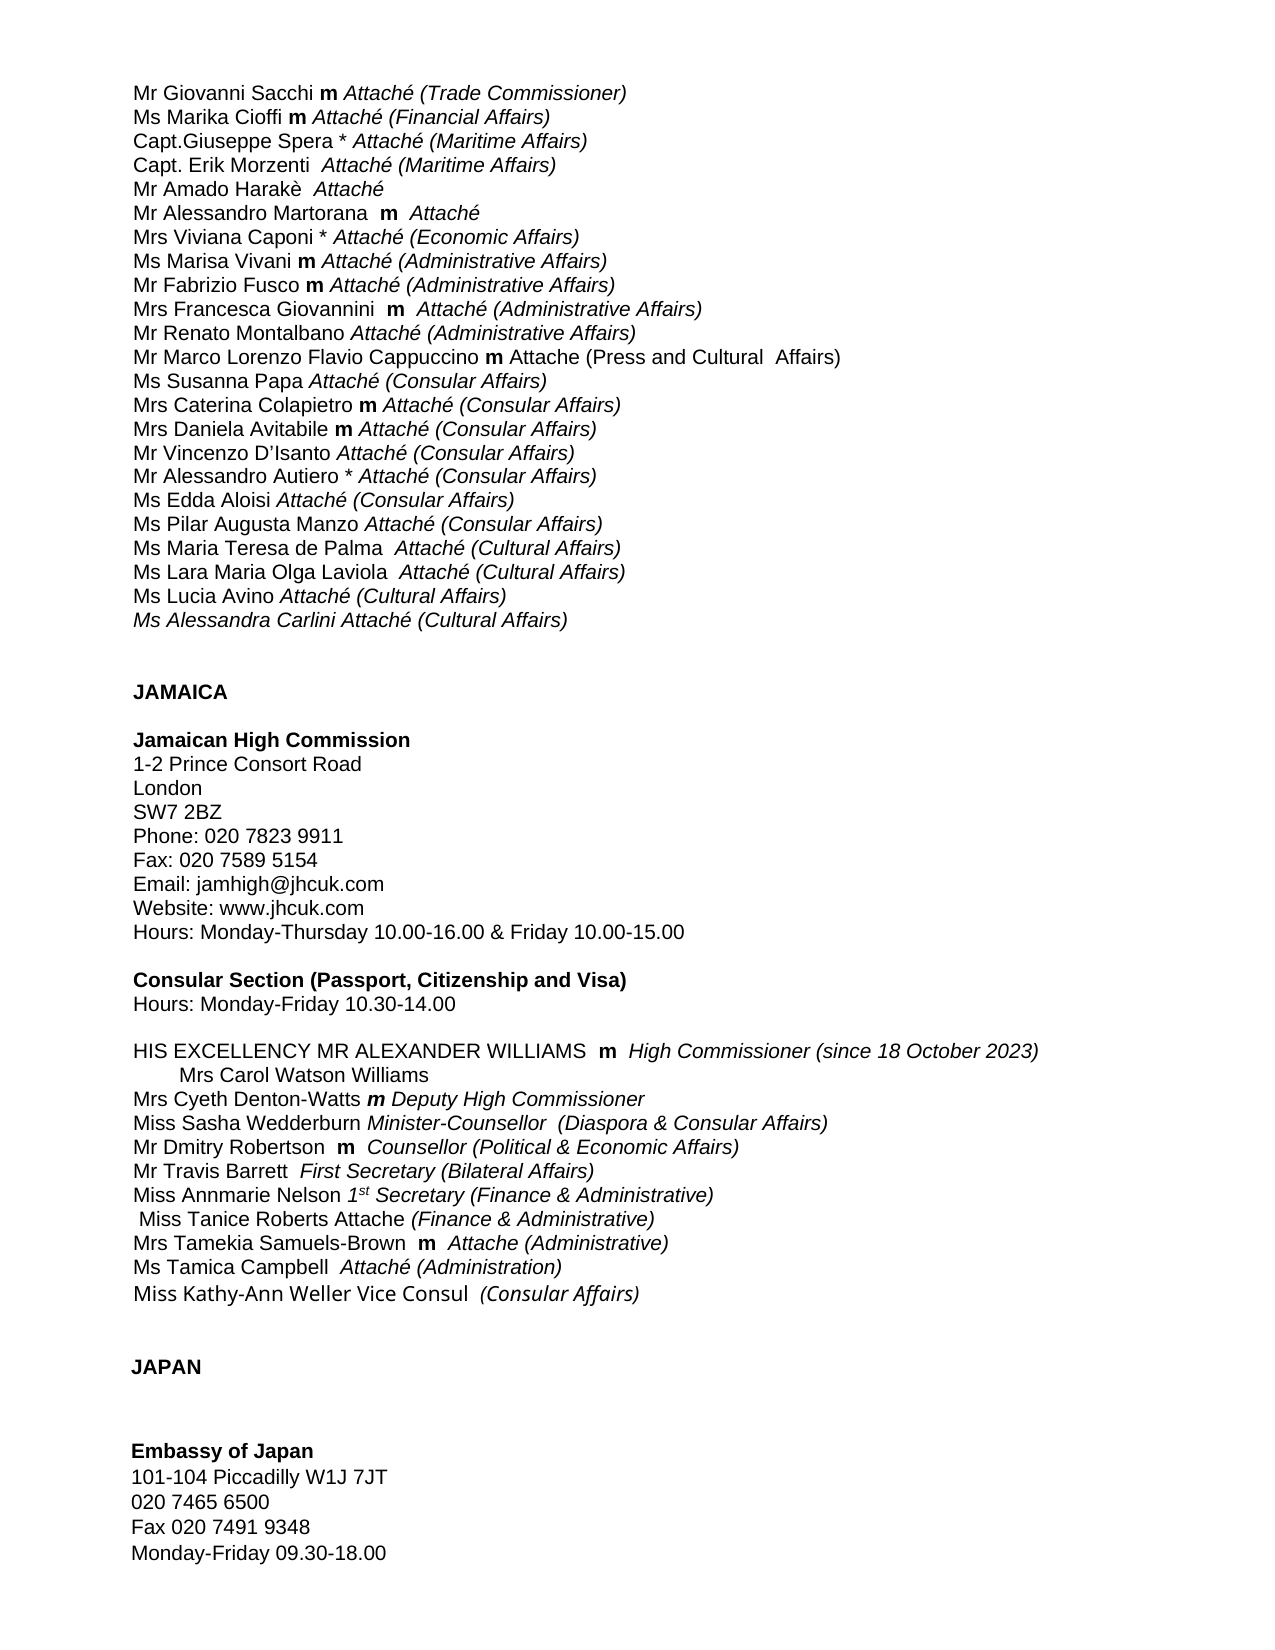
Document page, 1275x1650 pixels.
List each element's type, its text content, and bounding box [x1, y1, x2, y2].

text Phone: 020 7823 9911 [133, 824, 1181, 848]
text Fax 020 7491 9348 [131, 1515, 1183, 1539]
text Hours: Monday-Friday 10.30-14.00 [133, 991, 1181, 1015]
text Mrs Cyeth Denton-Watts m Deputy High Commissioner [133, 1087, 1181, 1111]
subtitle Consular Section (Passport, Citizenship and Visa) [133, 967, 1181, 991]
text Ms Tamica Campbell Attaché (Administration) [133, 1255, 1181, 1279]
text Mrs Caterina Colapietro m Attaché (Consular Affairs) [133, 392, 1181, 416]
text Jamaican High Commission [133, 728, 1181, 752]
text Mrs Daniela Avitabile m Attaché (Consular Affairs) [133, 416, 1181, 440]
text Ms Lara Maria Olga Laviola Attaché (Cultural Affairs) [133, 560, 1181, 584]
text London [133, 776, 1181, 800]
text 020 7465 6500 [131, 1490, 1183, 1514]
text Ms Marisa Vivani m Attaché (Administrative Affairs) [133, 249, 1181, 273]
text Mrs Viviana Caponi * Attaché (Economic Affairs) [133, 225, 1181, 249]
text Ms Lucia Avino Attaché (Cultural Affairs) [133, 584, 1181, 608]
text Ms Pilar Augusta Manzo Attaché (Consular Affairs) [133, 512, 1181, 536]
text Mr Fabrizio Fusco m Attaché (Administrative Affairs) [133, 273, 1181, 297]
text Mr Alessandro Martorana m Attaché [133, 201, 1181, 225]
text Mr Renato Montalbano Attaché (Administrative Affairs) [133, 321, 1181, 344]
text Capt.Giuseppe Spera * Attaché (Maritime Affairs) [133, 129, 1181, 153]
text 101-104 Piccadilly W1J 7JT [131, 1464, 1183, 1488]
text Mr Giovanni Sacchi m Attaché (Trade Commissioner) [133, 81, 1181, 105]
text Mr Alessandro Autiero * Attaché (Consular Affairs) [133, 464, 1181, 488]
text Website: www.jhcuk.com [133, 896, 1181, 919]
text JAPAN [131, 1355, 1183, 1379]
text Ms Marika Cioffi m Attaché (Financial Affairs) [133, 105, 1181, 129]
text Mrs Tamekia Samuels-Brown m Attache (Administrative) [133, 1231, 1181, 1255]
text Ms Alessandra Carlini Attaché (Cultural Affairs) [133, 608, 1181, 632]
text Monday-Friday 09.30-18.00 [131, 1540, 1183, 1564]
text JAMAICA [133, 680, 1181, 704]
text Mr Vincenzo D’Isanto Attaché (Consular Affairs) [133, 440, 1181, 464]
text Miss Annmarie Nelson 1st Secretary (Finance & Administrative) [133, 1183, 1181, 1207]
text Mr Marco Lorenzo Flavio Cappuccino m Attache (Press and Cultural Affairs) [133, 344, 1181, 368]
text Miss Kathy-Ann Weller Vice Consul (Consular Affairs) [133, 1279, 1181, 1307]
text SW7 2BZ [133, 800, 1181, 824]
text Mrs Carol Watson Williams [133, 1063, 1181, 1087]
text Ms Maria Teresa de Palma Attaché (Cultural Affairs) [133, 536, 1181, 560]
text Ms Edda Aloisi Attaché (Consular Affairs) [133, 488, 1181, 512]
text Embassy of Japan [131, 1439, 1183, 1463]
text Email: jamhigh@jhcuk.com [133, 872, 1181, 896]
text Capt. Erik Morzenti Attaché (Maritime Affairs) [133, 153, 1181, 177]
text Ms Susanna Papa Attaché (Consular Affairs) [133, 368, 1181, 392]
text Mr Dmitry Robertson m Counsellor (Political & Economic Affairs) [133, 1135, 1181, 1159]
text Fax: 020 7589 5154 [133, 848, 1181, 872]
text Mr Amado Harakè Attaché [133, 177, 1181, 201]
text Hours: Monday-Thursday 10.00-16.00 & Friday 10.00-15.00 [133, 919, 1181, 943]
text Mr Travis Barrett First Secretary (Bilateral Affairs) [133, 1159, 1181, 1183]
text Miss Sasha Wedderburn Minister-Counsellor (Diaspora & Consular Affairs) [133, 1111, 1181, 1135]
text HIS EXCELLENCY MR ALEXANDER WILLIAMS m High Commissioner (since 18 October 2023) [133, 1039, 1181, 1063]
text Miss Tanice Roberts Attache (Finance & Administrative) [133, 1207, 1181, 1231]
text Mrs Francesca Giovannini m Attaché (Administrative Affairs) [133, 297, 1181, 321]
text 1-2 Prince Consort Road [133, 752, 1181, 776]
